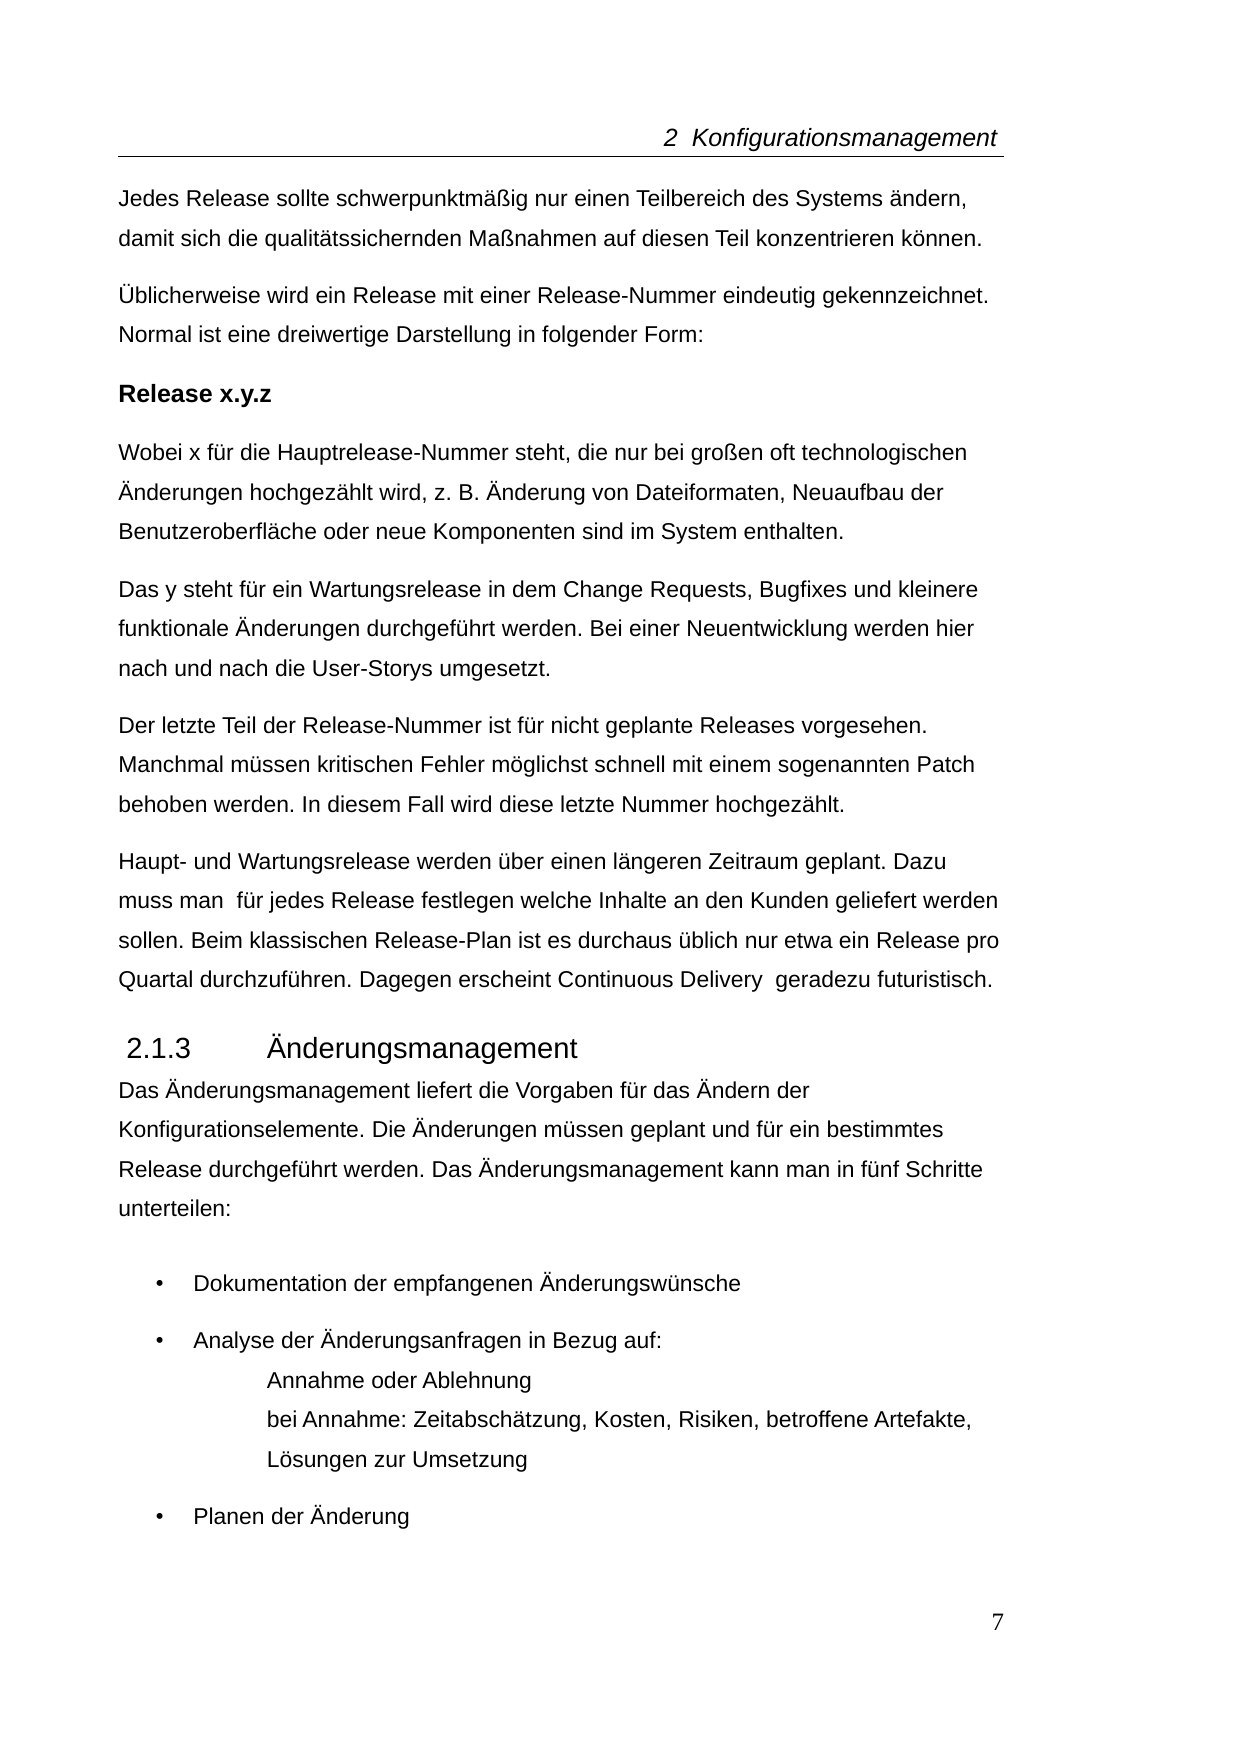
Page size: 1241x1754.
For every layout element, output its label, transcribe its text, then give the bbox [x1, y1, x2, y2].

text Üblicherweise wird ein Release mit einer Release-Nummer eindeutig gekennzeichnet. Normal ist eine dreiwertige Darstellung in folgender Form: [118, 282, 1004, 348]
list Analyse der Änderungsanfragen in Bezug auf: Annahme oder Ablehnung bei Annahme: Zeitabschätzung, Kosten, Risiken, betroffene Artefakte, Lösungen zur Umsetzung [156, 1327, 1004, 1472]
text Release x.y.z [118, 378, 1004, 407]
text Das y steht für ein Wartungsrelease in dem Change Requests, Bugfixes und kleinere funktionale Änderungen durchgeführt werden. Bei einer Neuentwicklung werden hier nach und nach die User-Storys umgesetzt. [118, 576, 1004, 681]
list Dokumentation der empfangenen Änderungswünsche [156, 1270, 1004, 1296]
subtitle Änderungsmanagement [118, 1031, 1004, 1064]
text Haupt- und Wartungsrelease werden über einen längeren Zeitraum geplant. Dazu muss man für jedes Release festlegen welche Inhalte an den Kunden geliefert werden sollen. Beim klassischen Release-Plan ist es durchaus üblich nur etwa ein Release pro Quartal durchzuführen. Dagegen erscheint Continuous Delivery geradezu futuristisch. [118, 848, 1004, 993]
text Jedes Release sollte schwerpunktmäßig nur einen Teilbereich des Systems ändern, damit sich die qualitätssichernden Maßnahmen auf diesen Teil konzentrieren können. [118, 185, 1004, 251]
list Planen der Änderung [156, 1503, 1004, 1529]
text Wobei x für die Hauptrelease-Nummer steht, die nur bei großen oft technologischen Änderungen hochgezählt wird, z. B. Änderung von Dateiformaten, Neuaufbau der Benutzeroberfläche oder neue Komponenten sind im System enthalten. [118, 439, 1004, 545]
text Das Änderungsmanagement liefert die Vorgaben für das Ändern der Konfigurationselemente. Die Änderungen müssen geplant und für ein bestimmtes Release durchgeführt werden. Das Änderungsmanagement kann man in fünf Schritte unterteilen: [118, 1077, 1004, 1222]
text Der letzte Teil der Release-Nummer ist für nicht geplante Releases vorgesehen. Manchmal müssen kritischen Fehler möglichst schnell mit einem sogenannten Patch behoben werden. In diesem Fall wird diese letzte Nummer hochgezählt. [118, 712, 1004, 817]
